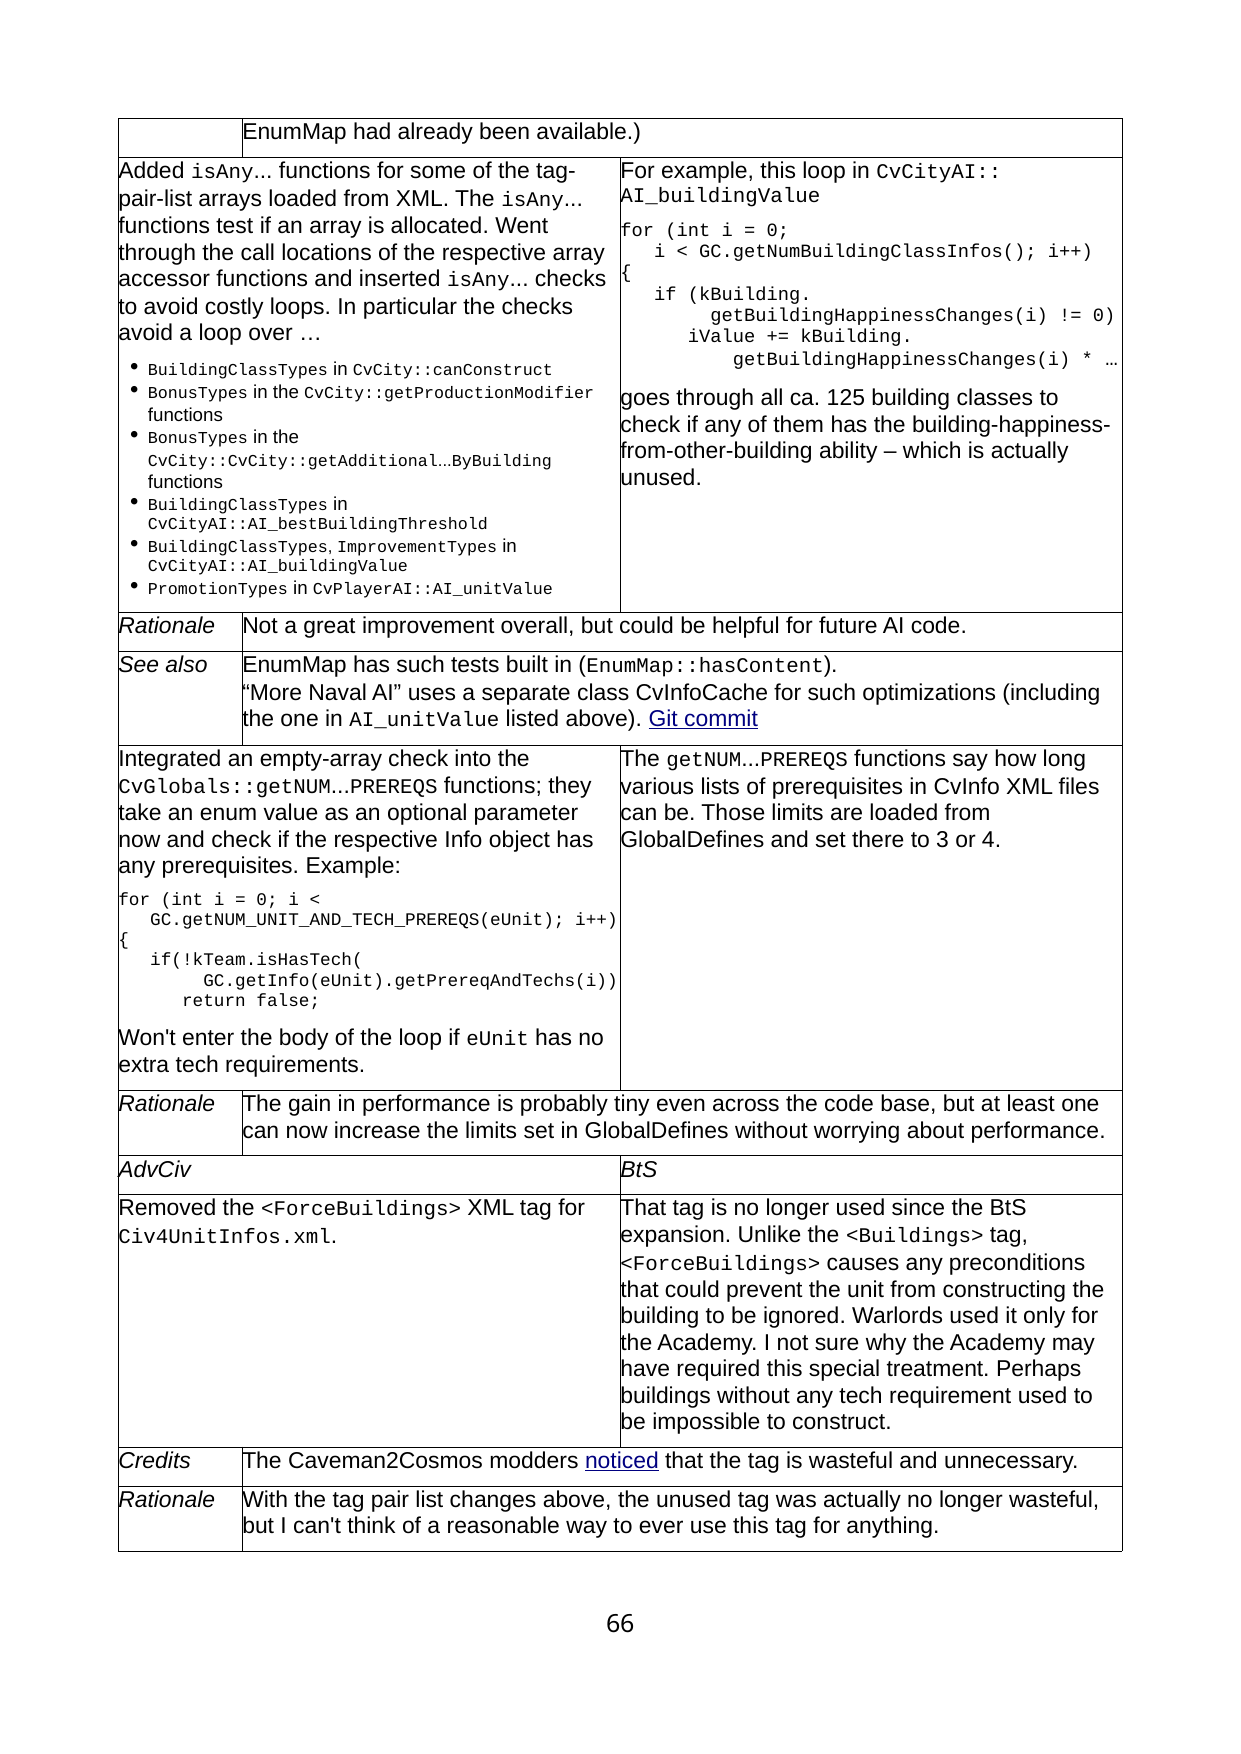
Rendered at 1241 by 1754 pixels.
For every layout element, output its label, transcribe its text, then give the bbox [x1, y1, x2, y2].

table_cell The getNUM...PREREQS functions say how long various lists of prerequisites in CvInfo XML files can be. Those limits are loaded from GlobalDefines and set there to 3 or 4. [621, 746, 1122, 1090]
table_cell The gain in performance is probably tiny even across the code base, but at least one can now increase the limits set in GlobalDefines without worrying about performance. [243, 1091, 1122, 1155]
table_cell With the tag pair list changes above, the unused tag was actually no longer wasteful, but I can't think of a reasonable way to ever use this tag for anything. [243, 1487, 1122, 1551]
table_cell See also [119, 652, 242, 745]
table_cell Removed the <ForceBuildings> XML tag for Civ4UnitInfos.xml. [119, 1195, 620, 1447]
table_cell Credits [119, 1448, 242, 1486]
table_cell Rationale [119, 1487, 242, 1551]
table_cell BtS [621, 1156, 1122, 1194]
table_cell For example, this loop in CvCityAI:: AI_buildingValue for (int i = 0; i < GC.getNumBuildingClassInfos(); i++) { if (kBuilding. getBuildingHappinessChanges(i) != 0) iValue += kBuilding. getBuildingHappinessChanges(i) * … goes through all ca. 125 building classes to check if any of them has the building-happiness-from-other-building ability – which is actually unused. [621, 158, 1122, 612]
table_cell That tag is no longer used since the BtS expansion. Unlike the <Buildings> tag, <ForceBuildings> causes any preconditions that could prevent the unit from constructing the building to be ignored. Warlords used it only for the Academy. I not sure why the Academy may have required this special treatment. Perhaps buildings without any tech requirement used to be impossible to construct. [621, 1195, 1122, 1447]
table_cell [119, 119, 242, 157]
table_cell Integrated an empty-array check into the CvGlobals::getNUM...PREREQS functions; they take an enum value as an optional parameter now and check if the respective Info object has any prerequisites. Example: for (int i = 0; i < GC.getNUM_UNIT_AND_TECH_PREREQS(eUnit); i++) { if(!kTeam.isHasTech( GC.getInfo(eUnit).getPrereqAndTechs(i)) return false; Won't enter the body of the loop if eUnit has no extra tech requirements. [119, 746, 620, 1090]
table_cell Rationale [119, 613, 242, 651]
table_cell AdvCiv [119, 1156, 620, 1194]
table_cell Rationale [119, 1091, 242, 1155]
table_cell EnumMap has such tests built in (EnumMap::hasContent). “More Naval AI” uses a separate class CvInfoCache for such optimizations (including the one in AI_unitValue listed above). Git commit [243, 652, 1122, 745]
table_cell EnumMap had already been available.) [243, 119, 1122, 157]
table_cell The Caveman2Cosmos modders noticed that the tag is wasteful and unnecessary. [243, 1448, 1122, 1486]
table_cell Added isAny... functions for some of the tag-pair-list arrays loaded from XML. The isAny... functions test if an array is allocated. Went through the call locations of the respective array accessor functions and inserted isAny... checks to avoid costly loops. In particular the checks avoid a loop over … BuildingClassTypes in CvCity::canConstruct BonusTypes in the CvCity::getProductionModifier functions BonusTypes in the CvCity::CvCity::getAdditional...ByBuilding functions BuildingClassTypes in CvCityAI::AI_bestBuildingThreshold BuildingClassTypes, ImprovementTypes in CvCityAI::AI_buildingValue PromotionTypes in CvPlayerAI::AI_unitValue [119, 158, 620, 612]
table_cell Not a great improvement overall, but could be helpful for future AI code. [243, 613, 1122, 651]
